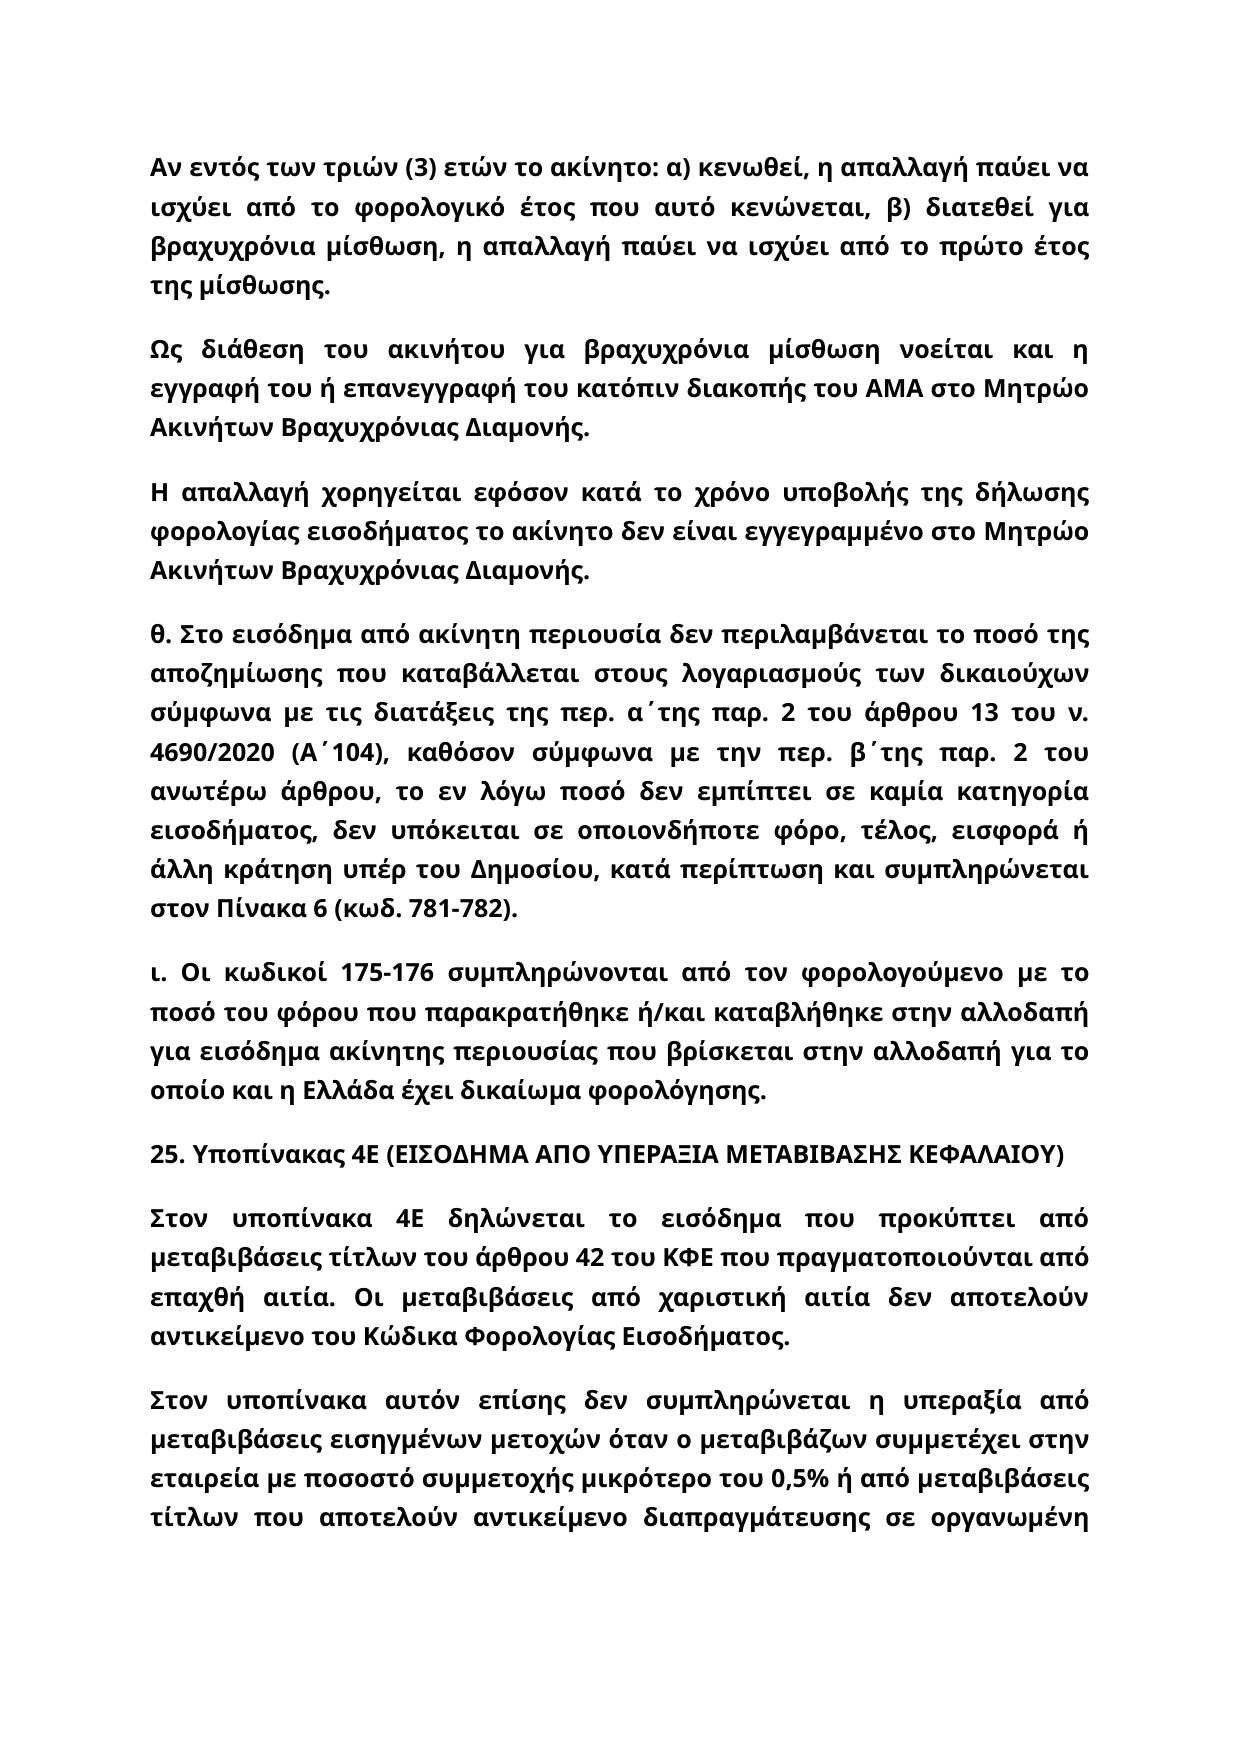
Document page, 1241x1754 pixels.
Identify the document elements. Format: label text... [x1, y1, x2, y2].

text Αν εντός των τριών (3) ετών το ακίνητο: α) κενωθεί, η απαλλαγή παύει να ισχύει από το φορολογικό έτος που αυτό κενώνεται, β) διατεθεί για βραχυχρόνια μίσθωση, η απαλλαγή παύει να ισχύει από το πρώτο έτος της μίσθωσης. [150, 150, 1090, 302]
text θ. Στο εισόδημα από ακίνητη περιουσία δεν περιλαμβάνεται το ποσό της αποζημίωσης που καταβάλλεται στους λογαριασμούς των δικαιούχων σύμφωνα με τις διατάξεις της περ. α΄της παρ. 2 του άρθρου 13 του ν. 4690/2020 (Α΄104), καθόσον σύμφωνα με την περ. β΄της παρ. 2 του ανωτέρω άρθρου, το εν λόγω ποσό δεν εμπίπτει σε καμία κατηγορία εισοδήματος, δεν υπόκειται σε οποιονδήποτε φόρο, τέλος, εισφορά ή άλλη κράτηση υπέρ του Δημοσίου, κατά περίπτωση και συμπληρώνεται στον Πίνακα 6 (κωδ. 781-782). [150, 617, 1090, 925]
text 25. Υποπίνακας 4Ε (ΕΙΣΟΔΗΜΑ ΑΠΟ ΥΠΕΡΑΞΙΑ ΜΕΤΑΒΙΒΑΣΗΣ ΚΕΦΑΛΑΙΟΥ) [150, 1137, 1090, 1171]
text ι. Οι κωδικοί 175-176 συμπληρώνονται από τον φορολογούμενο με το ποσό του φόρου που παρακρατήθηκε ή/και καταβλήθηκε στην αλλοδαπή για εισόδημα ακίνητης περιουσίας που βρίσκεται στην αλλοδαπή για το οποίο και η Ελλάδα έχει δικαίωμα φορολόγησης. [150, 955, 1090, 1107]
text Στον υποπίνακα αυτόν επίσης δεν συμπληρώνεται η υπεραξία από μεταβιβάσεις εισηγμένων μετοχών όταν ο μεταβιβάζων συμμετέχει στην εταιρεία με ποσοστό συμμετοχής μικρότερο του 0,5% ή από μεταβιβάσεις τίτλων που αποτελούν αντικείμενο διαπραγμάτευσης σε οργανωμένη [150, 1382, 1090, 1534]
text Στον υποπίνακα 4Ε δηλώνεται το εισόδημα που προκύπτει από μεταβιβάσεις τίτλων του άρθρου 42 του ΚΦΕ που πραγματοποιούνται από επαχθή αιτία. Οι μεταβιβάσεις από χαριστική αιτία δεν αποτελούν αντικείμενο του Κώδικα Φορολογίας Εισοδήματος. [150, 1201, 1090, 1352]
text Ως διάθεση του ακινήτου για βραχυχρόνια μίσθωση νοείται και η εγγραφή του ή επανεγγραφή του κατόπιν διακοπής του ΑΜΑ στο Μητρώο Ακινήτων Βραχυχρόνιας Διαμονής. [150, 332, 1090, 444]
text Η απαλλαγή χορηγείται εφόσον κατά το χρόνο υποβολής της δήλωσης φορολογίας εισοδήματος το ακίνητο δεν είναι εγγεγραμμένο στο Μητρώο Ακινήτων Βραχυχρόνιας Διαμονής. [150, 474, 1090, 587]
